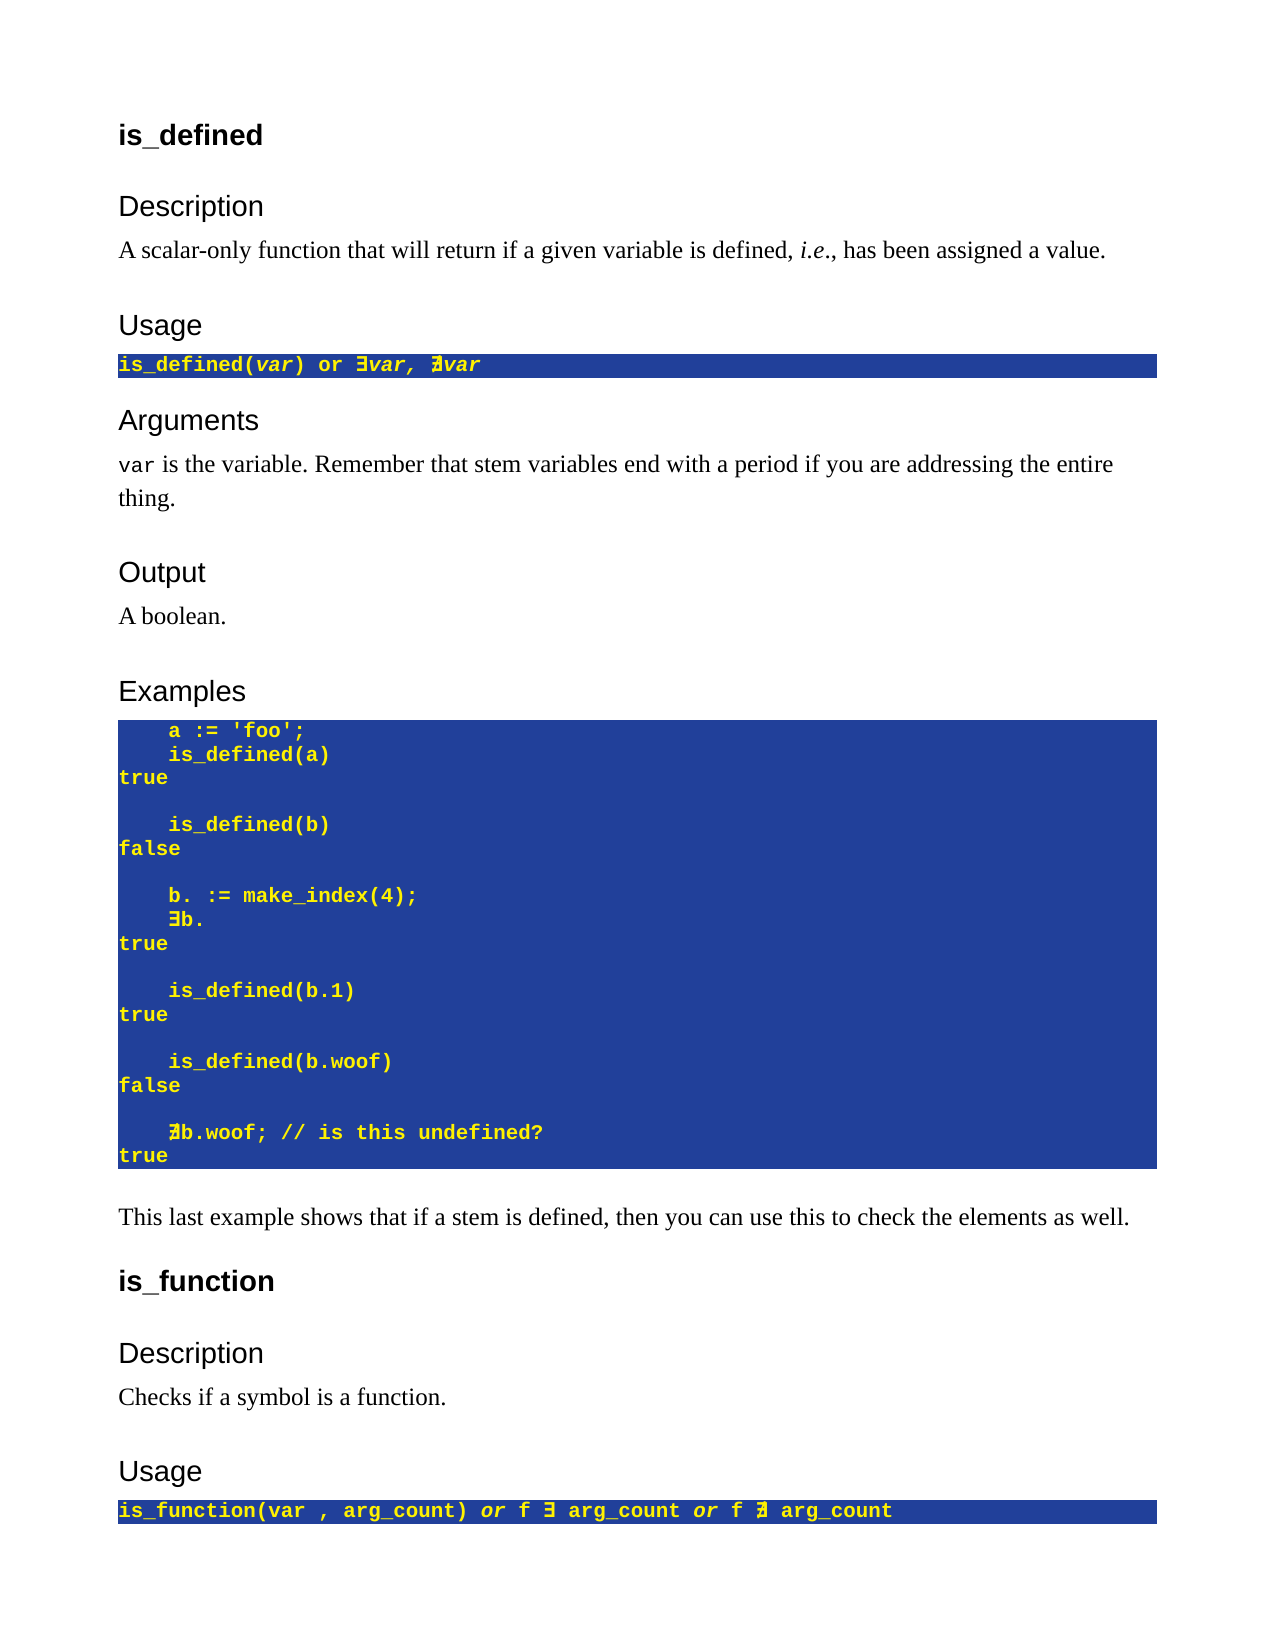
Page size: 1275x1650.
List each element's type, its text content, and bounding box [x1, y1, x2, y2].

text is_defined(b.woof) [118, 1051, 1157, 1074]
text is_defined(a) [118, 743, 1157, 767]
text This last example shows that if a stem is defined, then you can use this to check the elements as well. [118, 1169, 1157, 1231]
text ∄b.woof; // is this undefined? [118, 1122, 1157, 1146]
text true [118, 933, 1157, 956]
text var is the variable. Remember that stem variables end with a period if you are addressing the entire thing. [118, 449, 1157, 511]
text a := 'foo'; [118, 720, 1157, 743]
text is_function(var , arg_count) or f ∃ arg_count or f ∄ arg_count [118, 1500, 1157, 1524]
subtitle Usage [118, 308, 1157, 342]
text true [118, 1004, 1157, 1027]
subtitle Usage [118, 1454, 1157, 1488]
text A scalar-only function that will return if a given variable is defined, i.e., has been assigned a value. [118, 235, 1157, 264]
subtitle Examples [118, 674, 1157, 707]
subtitle Arguments [118, 403, 1157, 436]
text is_defined(b) [118, 814, 1157, 838]
text true [118, 1146, 1157, 1169]
text A boolean. [118, 601, 1157, 630]
text ∃b. [118, 909, 1157, 933]
text is_defined(var) or ∃var, ∄var [118, 354, 1157, 378]
text b. := make_index(4); [118, 885, 1157, 909]
subtitle is_function [118, 1264, 1157, 1298]
text false [118, 838, 1157, 862]
text is_defined(b.1) [118, 980, 1157, 1004]
text false [118, 1074, 1157, 1098]
subtitle Output [118, 555, 1157, 589]
text Checks if a symbol is a function. [118, 1382, 1157, 1410]
subtitle Description [118, 1336, 1157, 1369]
text true [118, 767, 1157, 791]
subtitle Description [118, 189, 1157, 223]
subtitle is_defined [118, 118, 1157, 152]
